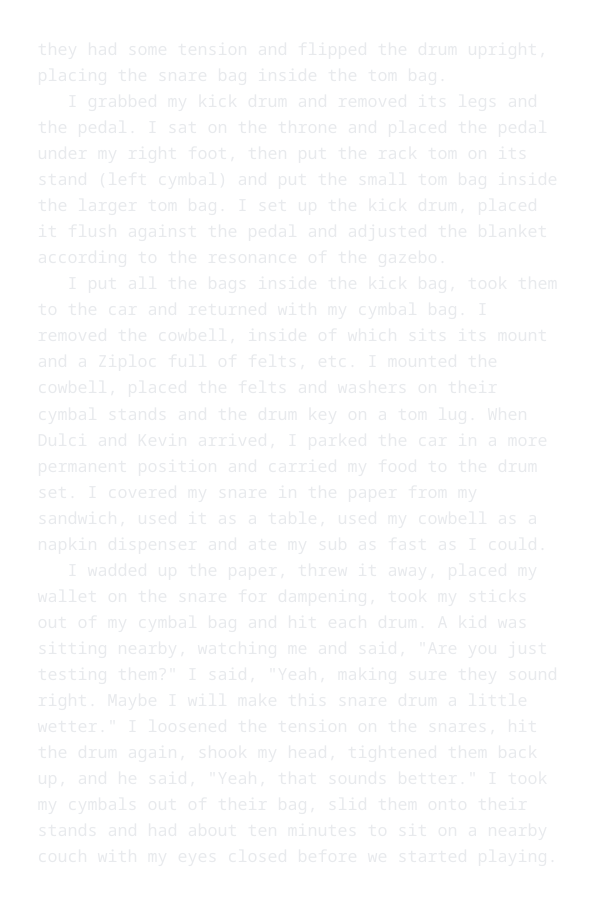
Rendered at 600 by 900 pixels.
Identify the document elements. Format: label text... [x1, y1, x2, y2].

text I wadded up the paper, threw it away, placed my wallet on the snare for dampening, took my sticks out of my cymbal bag and hit each drum. A kid was sitting nearby, watching me and said, "Are you just testing them?" I said, "Yeah, making sure they sound right. Maybe I will make this snare drum a little wetter." I loosened the tension on the snares, hit the drum again, shook my head, tightened them back up, and he said, "Yeah, that sounds better." I took my cymbals out of their bag, slid them onto their stands and had about ten minutes to sit on a nearby couch with my eyes closed before we started playing. [37, 558, 562, 867]
text I grabbed my kick drum and removed its legs and the pedal. I sat on the throne and placed the pedal under my right foot, then put the rack tom on its stand (left cymbal) and put the small tom bag inside the larger tom bag. I set up the kick drum, placed it flush against the pedal and adjusted the blanket according to the resonance of the gazebo. [37, 89, 562, 268]
text they had some tension and flipped the drum upright, placing the snare bag inside the tom bag. [37, 37, 562, 86]
text I put all the bags inside the kick bag, took them to the car and returned with my cymbal bag. I removed the cowbell, inside of which sits its mount and a Ziploc full of felts, etc. I mounted the cowbell, placed the felts and washers on their cymbal stands and the drum key on a tom lug. When Dulci and Kevin arrived, I parked the car in a more permanent position and carried my food to the drum set. I covered my snare in the paper from my sandwich, used it as a table, used my cowbell as a napkin dispenser and ate my sub as fast as I could. [37, 272, 562, 555]
